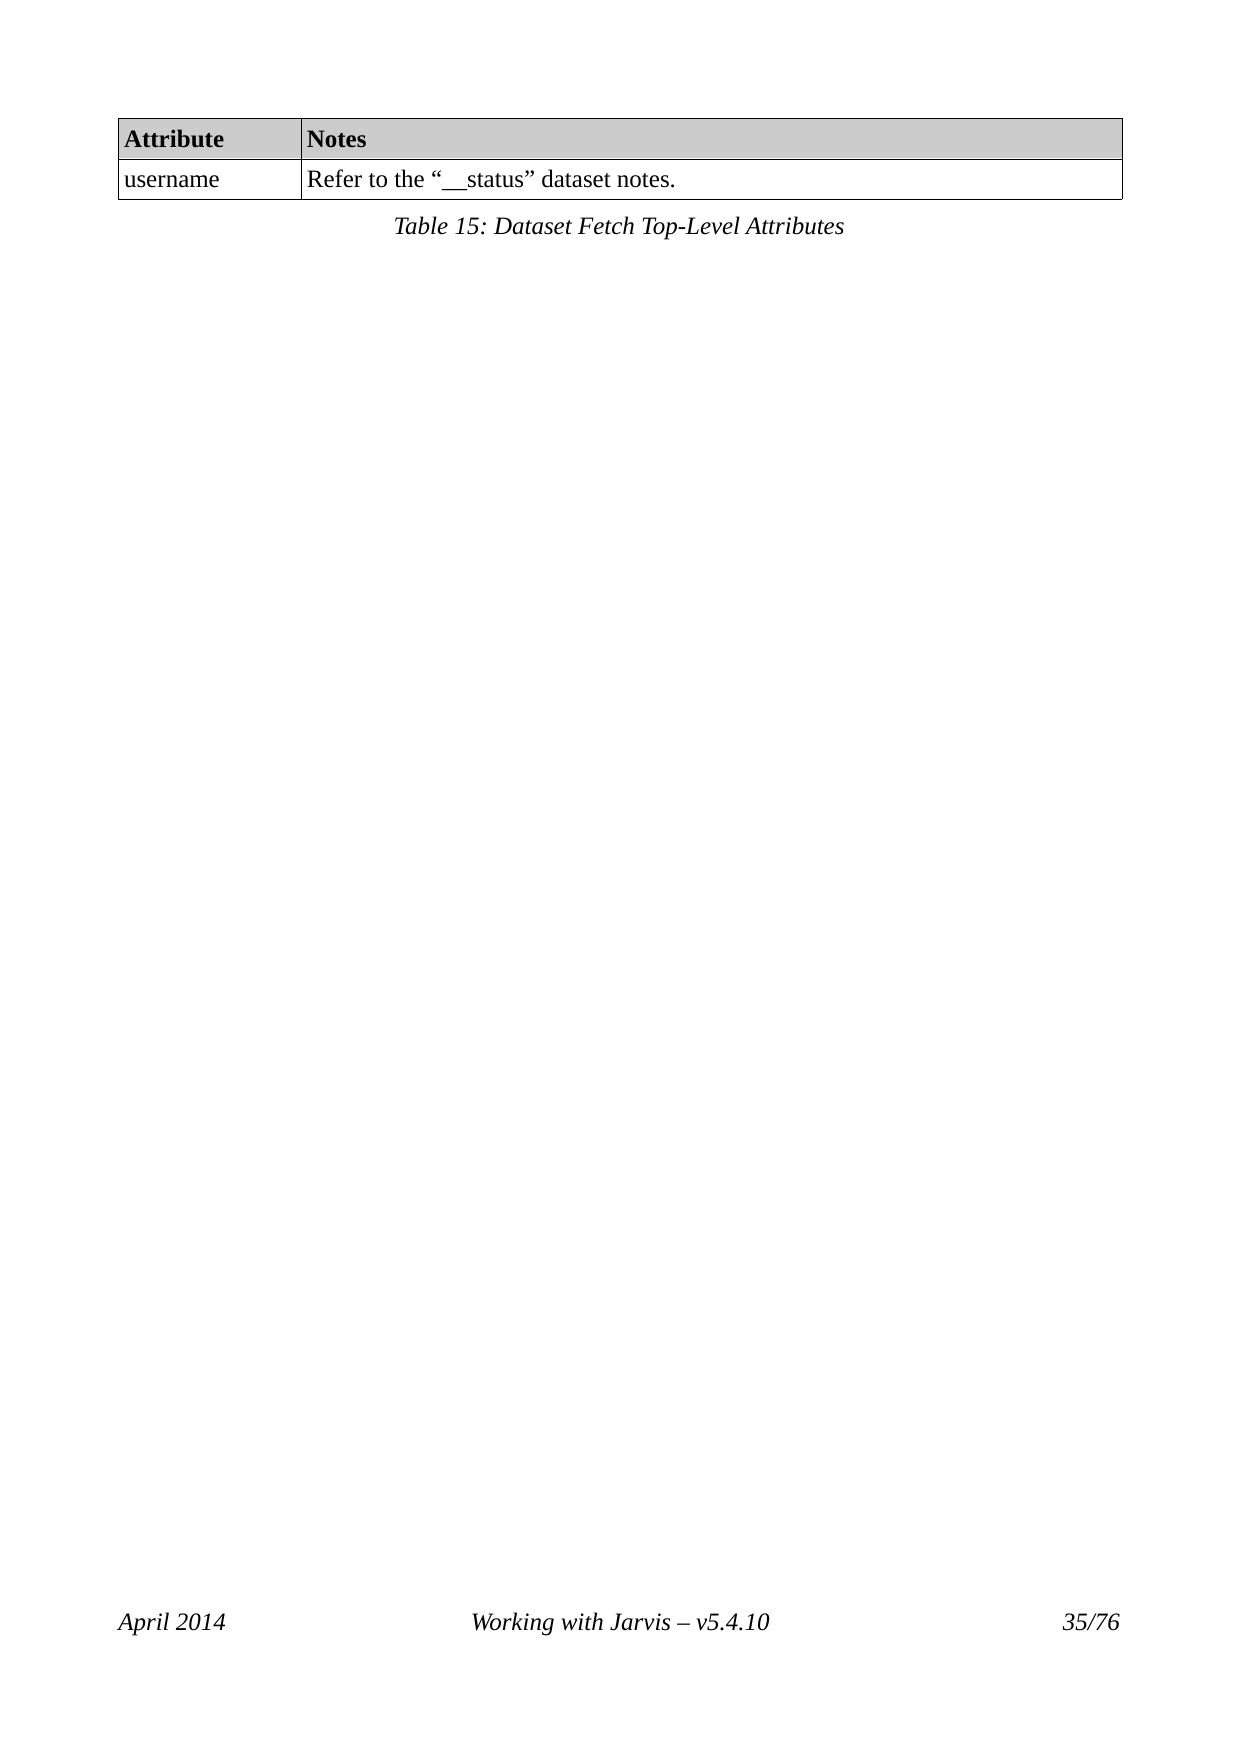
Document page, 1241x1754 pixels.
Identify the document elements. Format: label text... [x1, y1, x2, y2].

table_header Attribute [119, 119, 301, 158]
table_header Notes [302, 119, 1122, 158]
text Table 15: Dataset Fetch Top-Level Attributes [118, 211, 1122, 240]
table_cell Refer to the “__status” dataset notes. [302, 160, 1122, 199]
table_cell username [119, 160, 301, 199]
